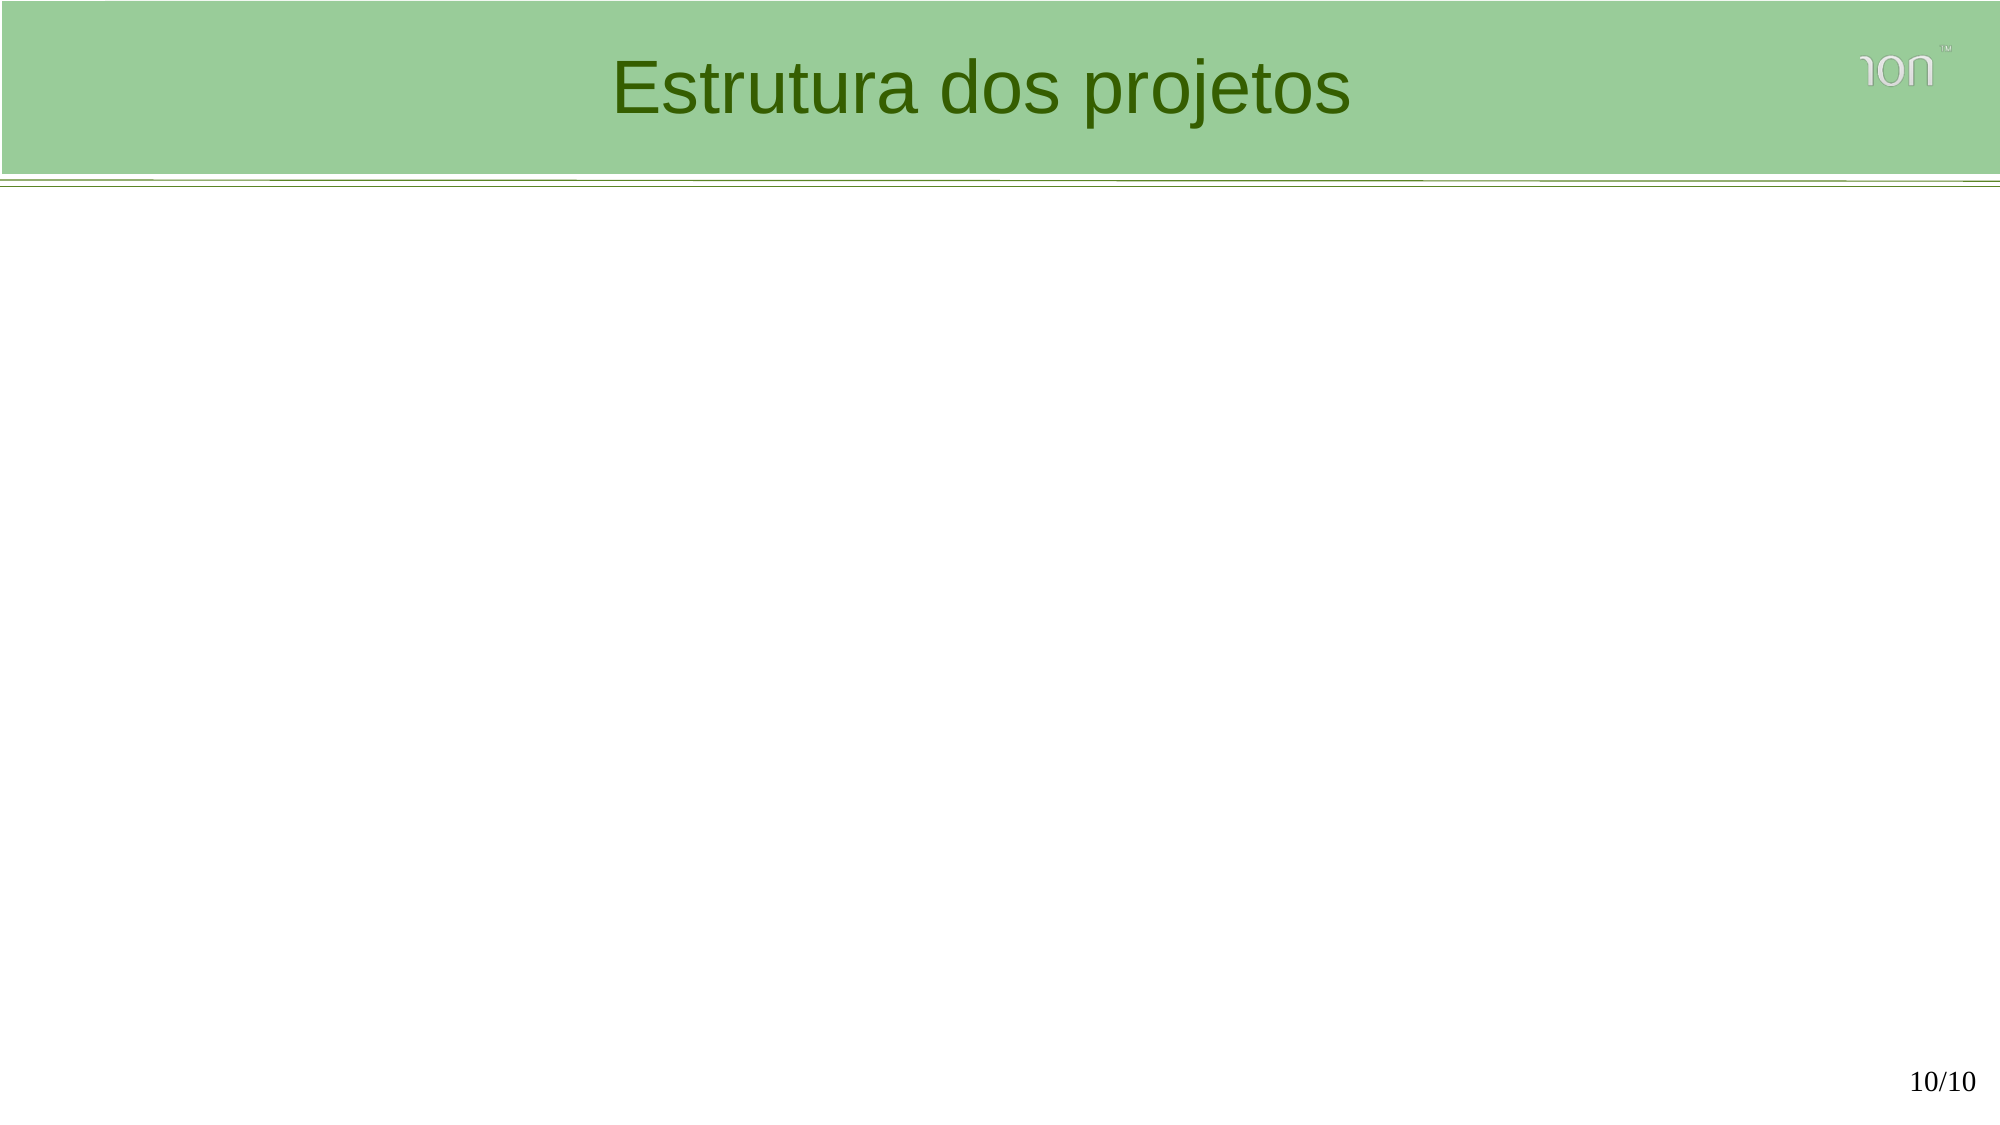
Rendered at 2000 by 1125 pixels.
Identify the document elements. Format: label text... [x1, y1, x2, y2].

picture [1861, 29, 1997, 119]
title Estrutura dos projetos [105, 0, 1861, 174]
